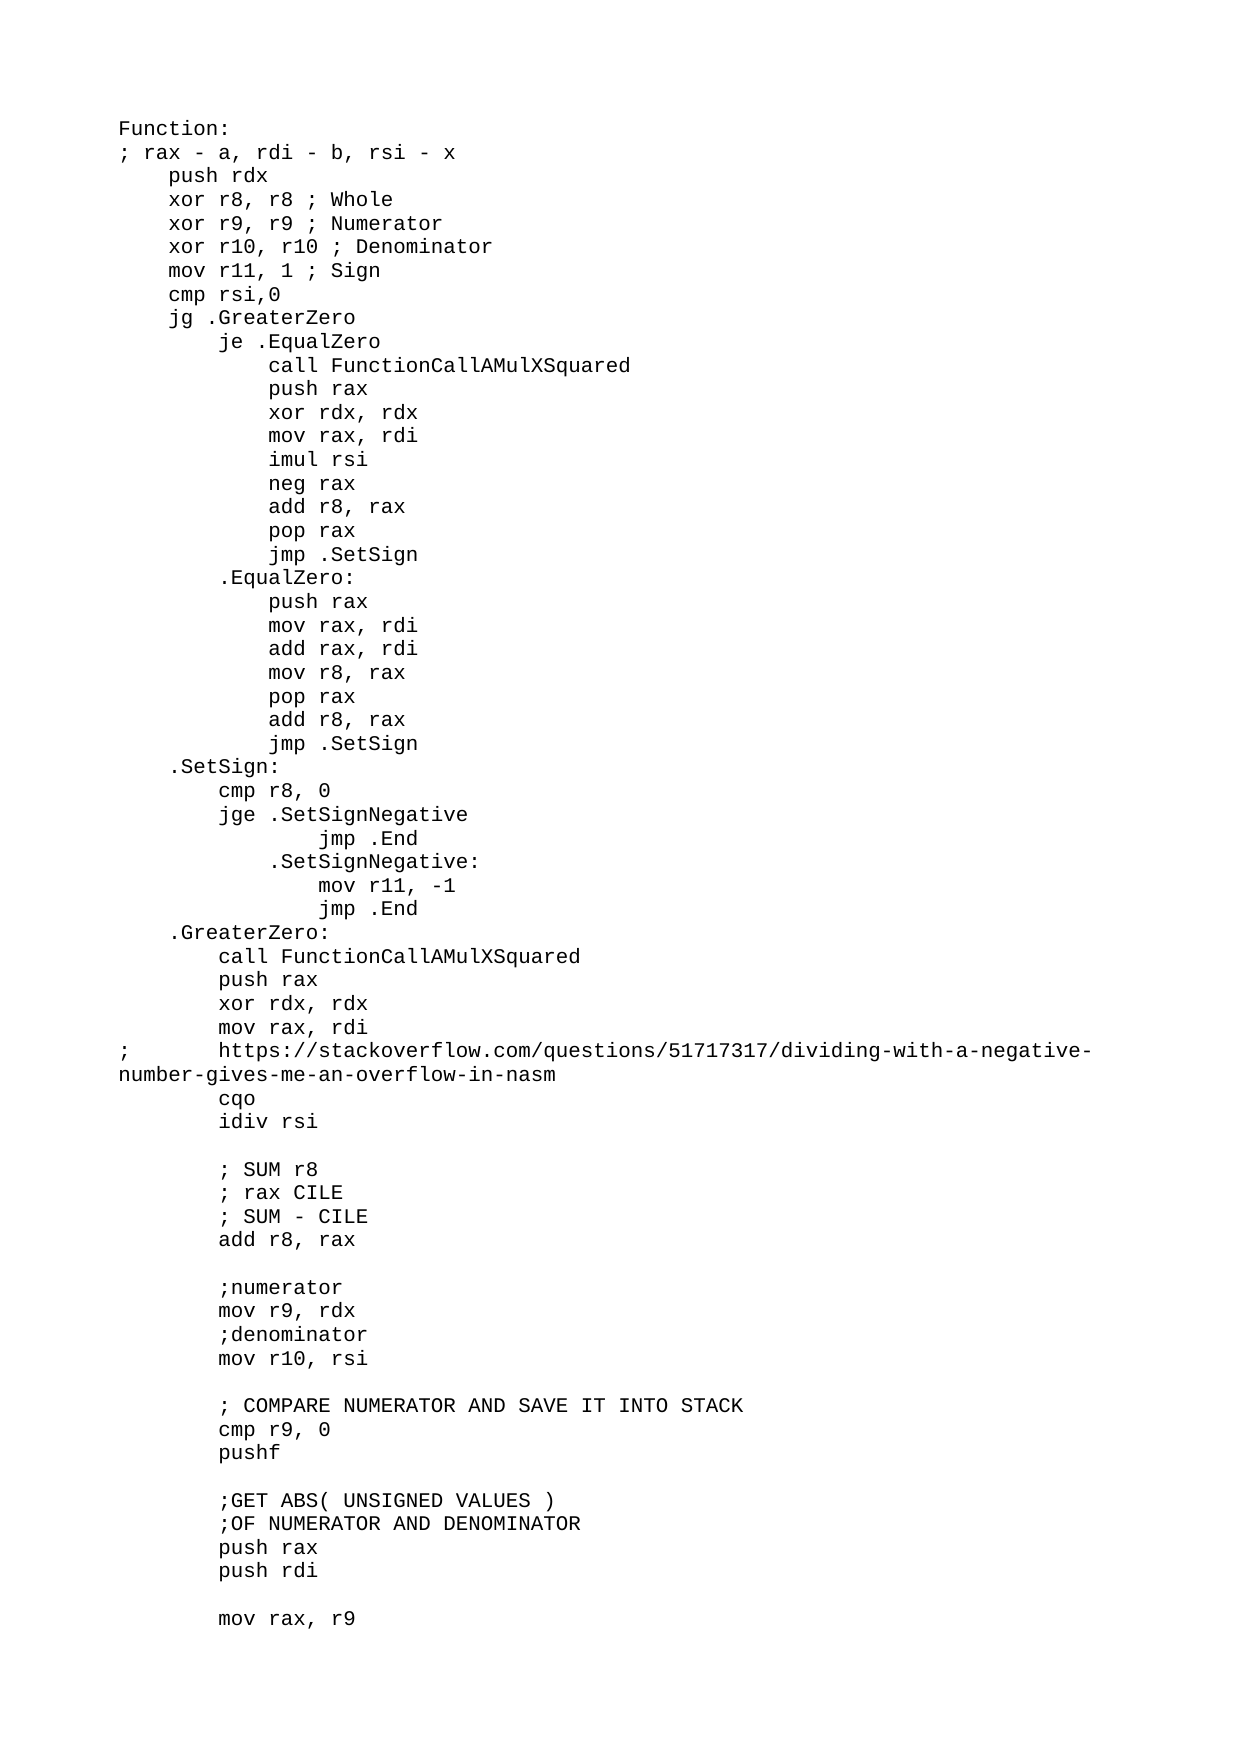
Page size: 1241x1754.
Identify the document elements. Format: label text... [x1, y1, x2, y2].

text .SetSignNegative: [118, 851, 1122, 875]
text ;GET ABS( UNSIGNED VALUES ) [118, 1489, 1122, 1513]
text Function: [118, 118, 1122, 142]
text cmp r9, 0 [118, 1419, 1122, 1442]
text mov r8, rax [118, 662, 1122, 686]
text je .EqualZero [118, 331, 1122, 354]
text .EqualZero: [118, 567, 1122, 591]
text cqo [118, 1088, 1122, 1111]
text ; https://stackoverflow.com/questions/51717317/dividing-with-a-negative-number-gives-me-an-overflow-in-nasm [118, 1040, 1122, 1088]
text push rax [118, 378, 1122, 402]
text add r8, rax [118, 709, 1122, 733]
text ;denominator [118, 1324, 1122, 1348]
text cmp rsi,0 [118, 284, 1122, 307]
text ; rax CILE [118, 1182, 1122, 1206]
text xor rdx, rdx [118, 993, 1122, 1017]
text pushf [118, 1442, 1122, 1466]
text push rax [118, 1537, 1122, 1561]
text call FunctionCallAMulXSquared [118, 354, 1122, 378]
text ; COMPARE NUMERATOR AND SAVE IT INTO STACK [118, 1395, 1122, 1419]
text ; rax - a, rdi - b, rsi - x [118, 142, 1122, 165]
text jge .SetSignNegative [118, 804, 1122, 827]
text jg .GreaterZero [118, 307, 1122, 331]
text cmp r8, 0 [118, 780, 1122, 804]
text jmp .End [118, 898, 1122, 922]
text ;OF NUMERATOR AND DENOMINATOR [118, 1513, 1122, 1537]
text jmp .SetSign [118, 544, 1122, 567]
text xor r10, r10 ; Denominator [118, 236, 1122, 260]
text xor r8, r8 ; Whole [118, 189, 1122, 213]
text imul rsi [118, 449, 1122, 473]
text push rdx [118, 165, 1122, 189]
text mov r11, 1 ; Sign [118, 260, 1122, 284]
text .SetSign: [118, 757, 1122, 780]
text push rax [118, 591, 1122, 615]
text neg rax [118, 473, 1122, 496]
text jmp .End [118, 827, 1122, 851]
text ;numerator [118, 1277, 1122, 1300]
text mov rax, rdi [118, 1017, 1122, 1040]
text idiv rsi [118, 1111, 1122, 1135]
text push rdi [118, 1561, 1122, 1584]
text add r8, rax [118, 496, 1122, 520]
text add r8, rax [118, 1229, 1122, 1253]
text mov r10, rsi [118, 1348, 1122, 1371]
text mov rax, rdi [118, 615, 1122, 638]
text xor rdx, rdx [118, 402, 1122, 426]
text mov r11, -1 [118, 875, 1122, 898]
text mov rax, rdi [118, 426, 1122, 449]
text ; SUM - CILE [118, 1206, 1122, 1229]
text pop rax [118, 520, 1122, 544]
text pop rax [118, 686, 1122, 709]
text add rax, rdi [118, 638, 1122, 662]
text xor r9, r9 ; Numerator [118, 213, 1122, 236]
text push rax [118, 969, 1122, 993]
text mov rax, r9 [118, 1608, 1122, 1631]
text .GreaterZero: [118, 922, 1122, 946]
text ; SUM r8 [118, 1158, 1122, 1182]
text mov r9, rdx [118, 1300, 1122, 1324]
text jmp .SetSign [118, 733, 1122, 757]
text call FunctionCallAMulXSquared [118, 946, 1122, 969]
